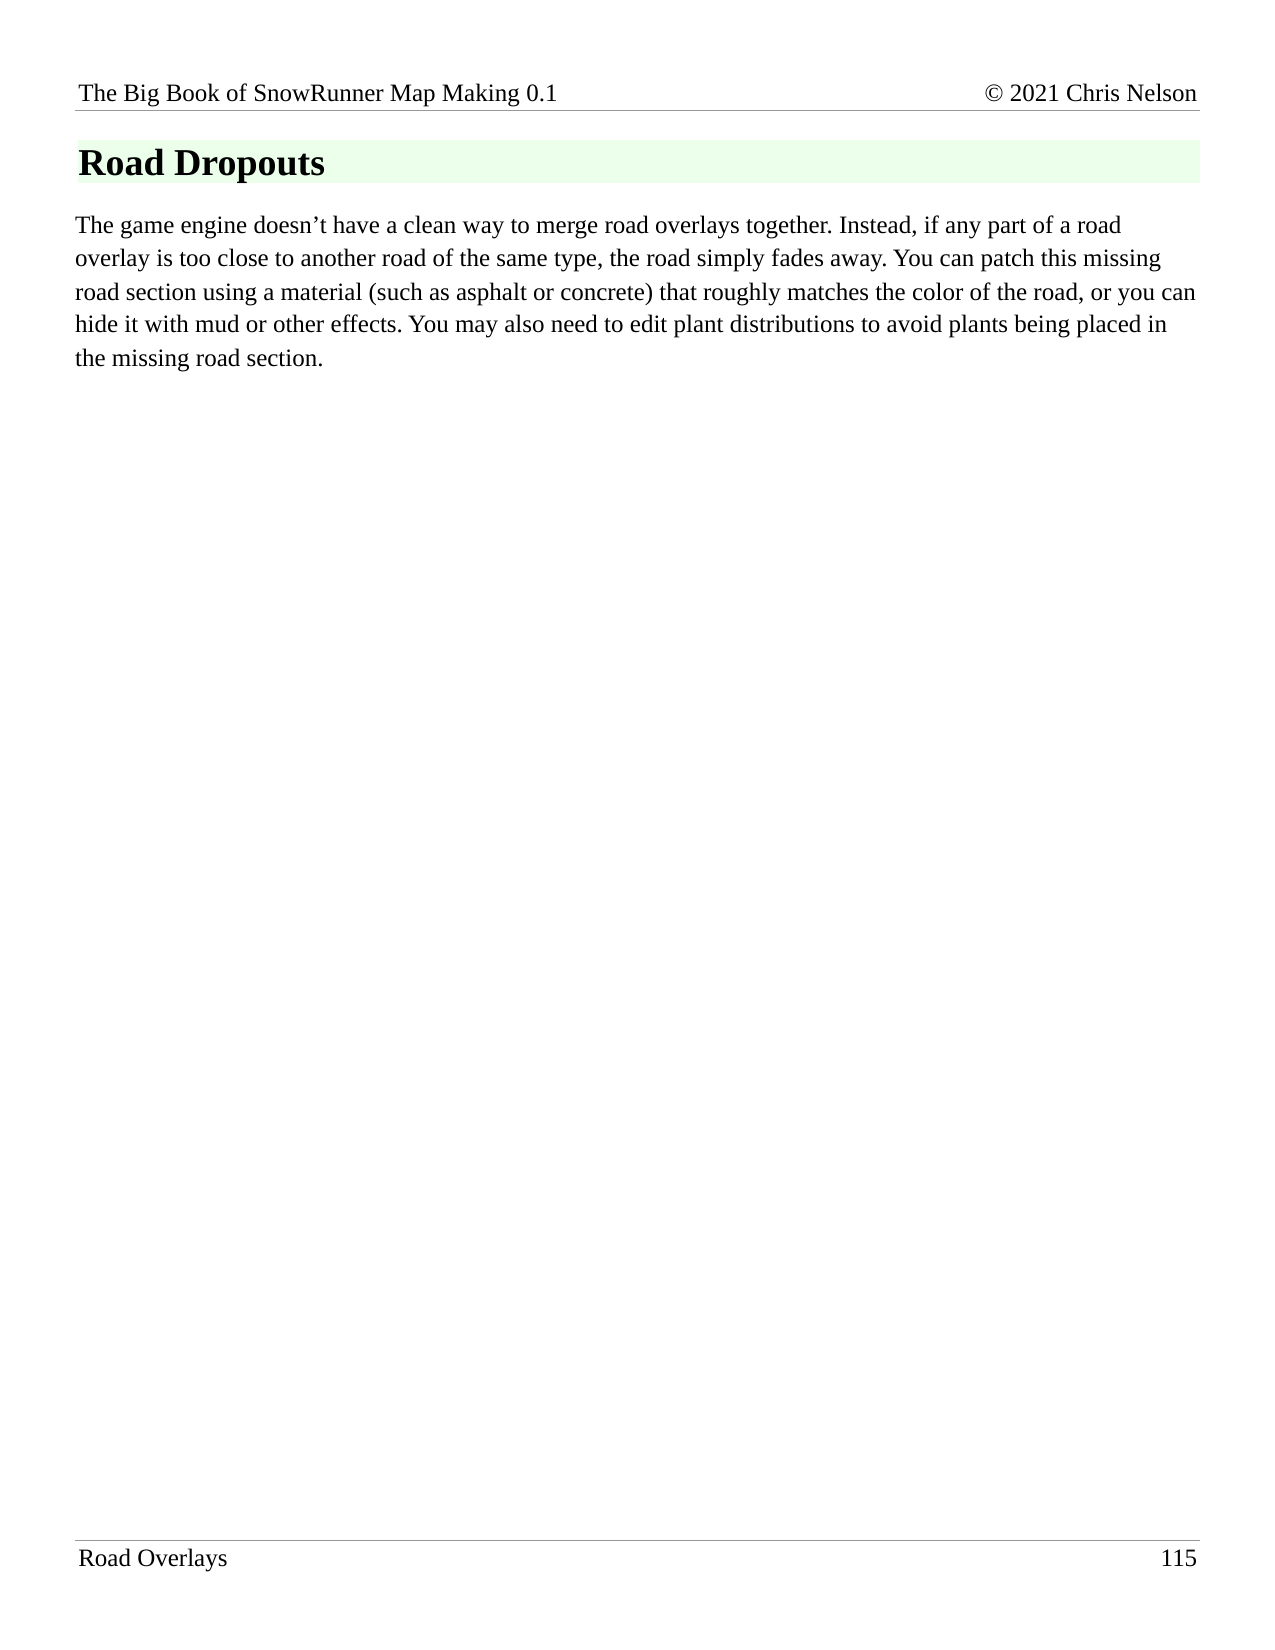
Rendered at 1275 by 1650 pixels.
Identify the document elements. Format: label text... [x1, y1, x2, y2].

text The game engine doesn’t have a clean way to merge road overlays together. Instead, if any part of a road overlay is too close to another road of the same type, the road simply fades away. You can patch this missing road section using a material (such as asphalt or concrete) that roughly matches the color of the road, or you can hide it with mud or other effects. You may also need to edit plant distributions to avoid plants being placed in the missing road section. [75, 211, 1200, 371]
subtitle Road Dropouts [78, 140, 1200, 183]
